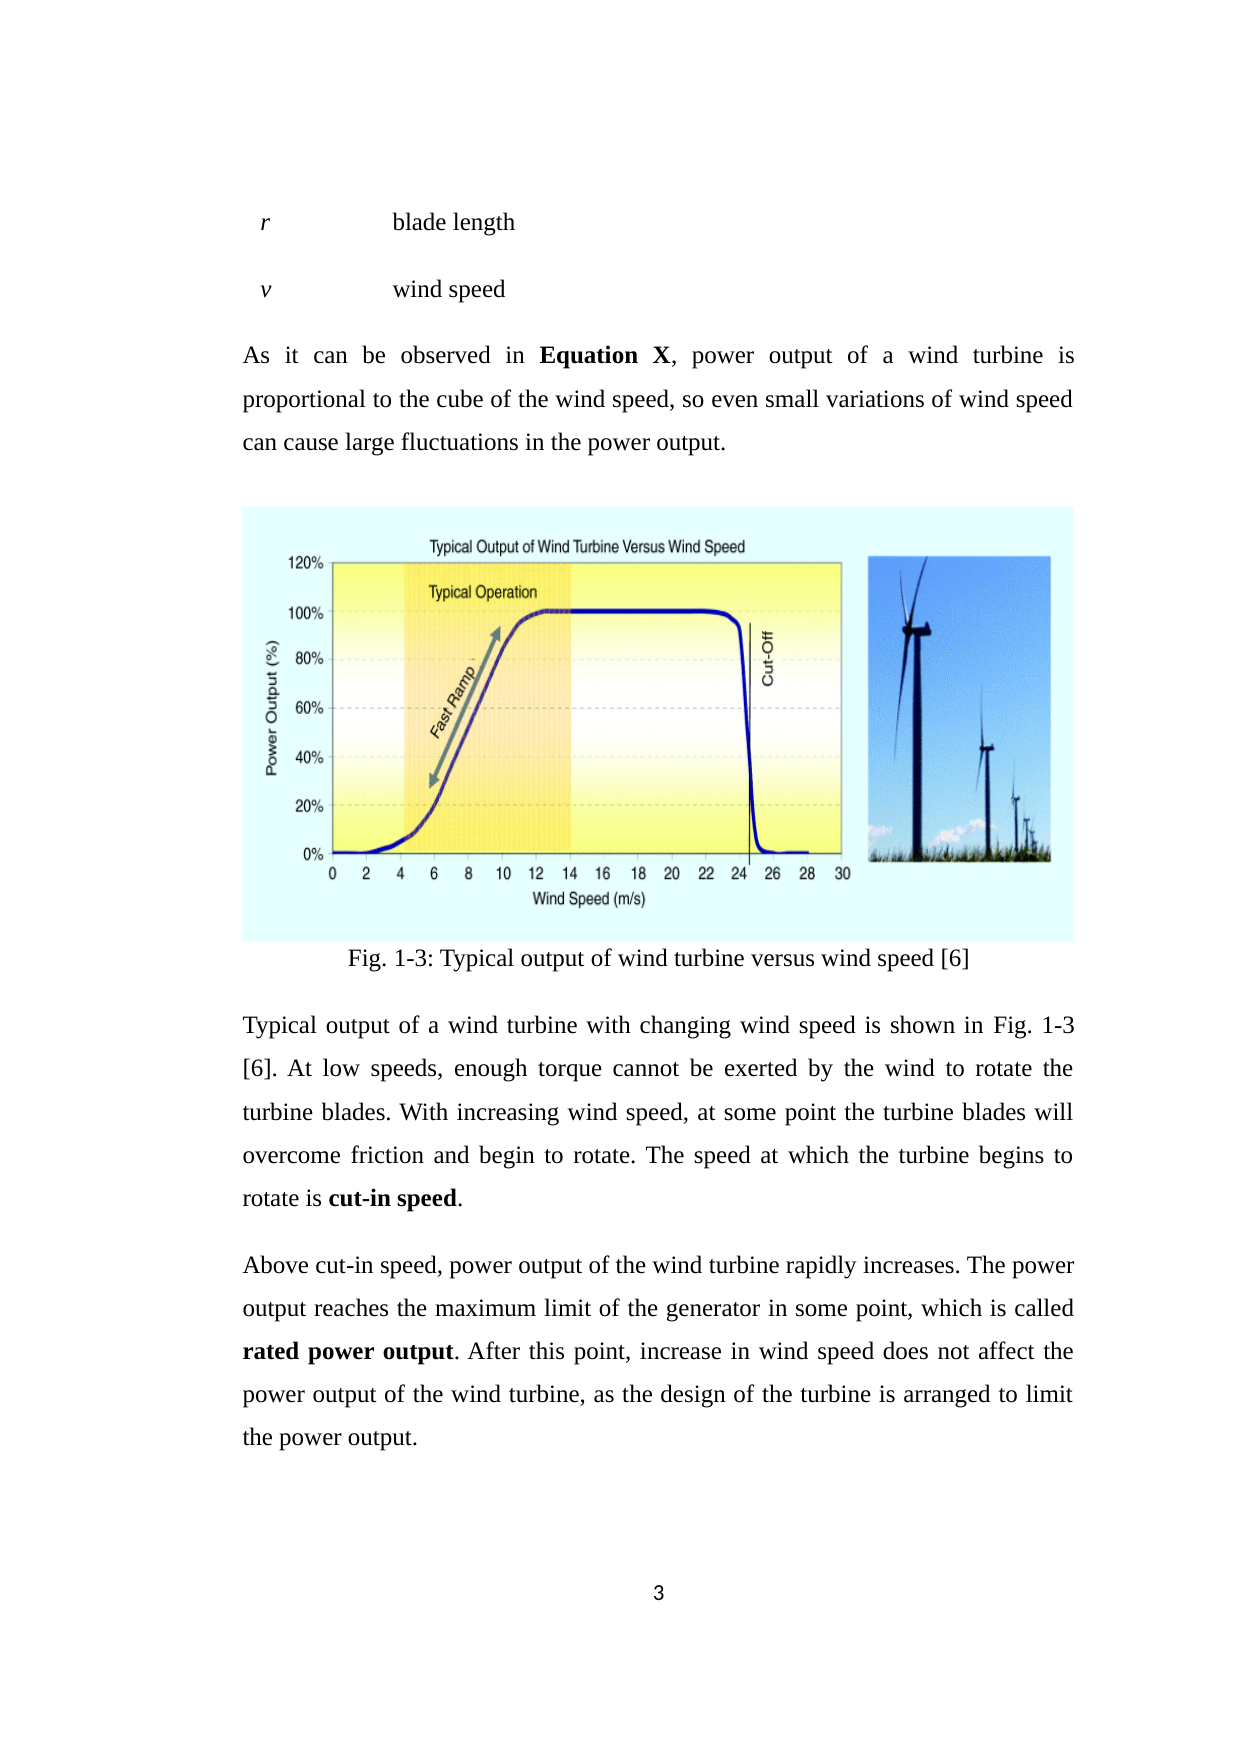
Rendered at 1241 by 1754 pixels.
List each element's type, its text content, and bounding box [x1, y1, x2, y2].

text Typical output of a wind turbine with changing wind speed is shown in Fig. 1-3 [6]⁠. At low speeds, enough torque cannot be exerted by the wind to rotate the turbine blades. With increasing wind speed, at some point the turbine blades will overcome friction and begin to rotate. The speed at which the turbine begins to rotate is cut-in speed. [242, 1010, 1075, 1212]
picture [242, 506, 1075, 942]
text wind speed [242, 274, 1075, 302]
text blade length [242, 207, 1075, 236]
text As it can be observed in Equation X, power output of a wind turbine is proportional to the cube of the wind speed, so even small variations of wind speed can cause large fluctuations in the power output. [242, 341, 1075, 456]
text Above cut-in speed, power output of the wind turbine rapidly increases. The power output reaches the maximum limit of the generator in some point, which is called rated power output. After this point, increase in wind speed does not affect the power output of the wind turbine, as the design of the turbine is arranged to limit the power output. [242, 1250, 1075, 1451]
text Fig. 1-3: Typical output of wind turbine versus wind speed [6]⁠ [242, 942, 1075, 972]
